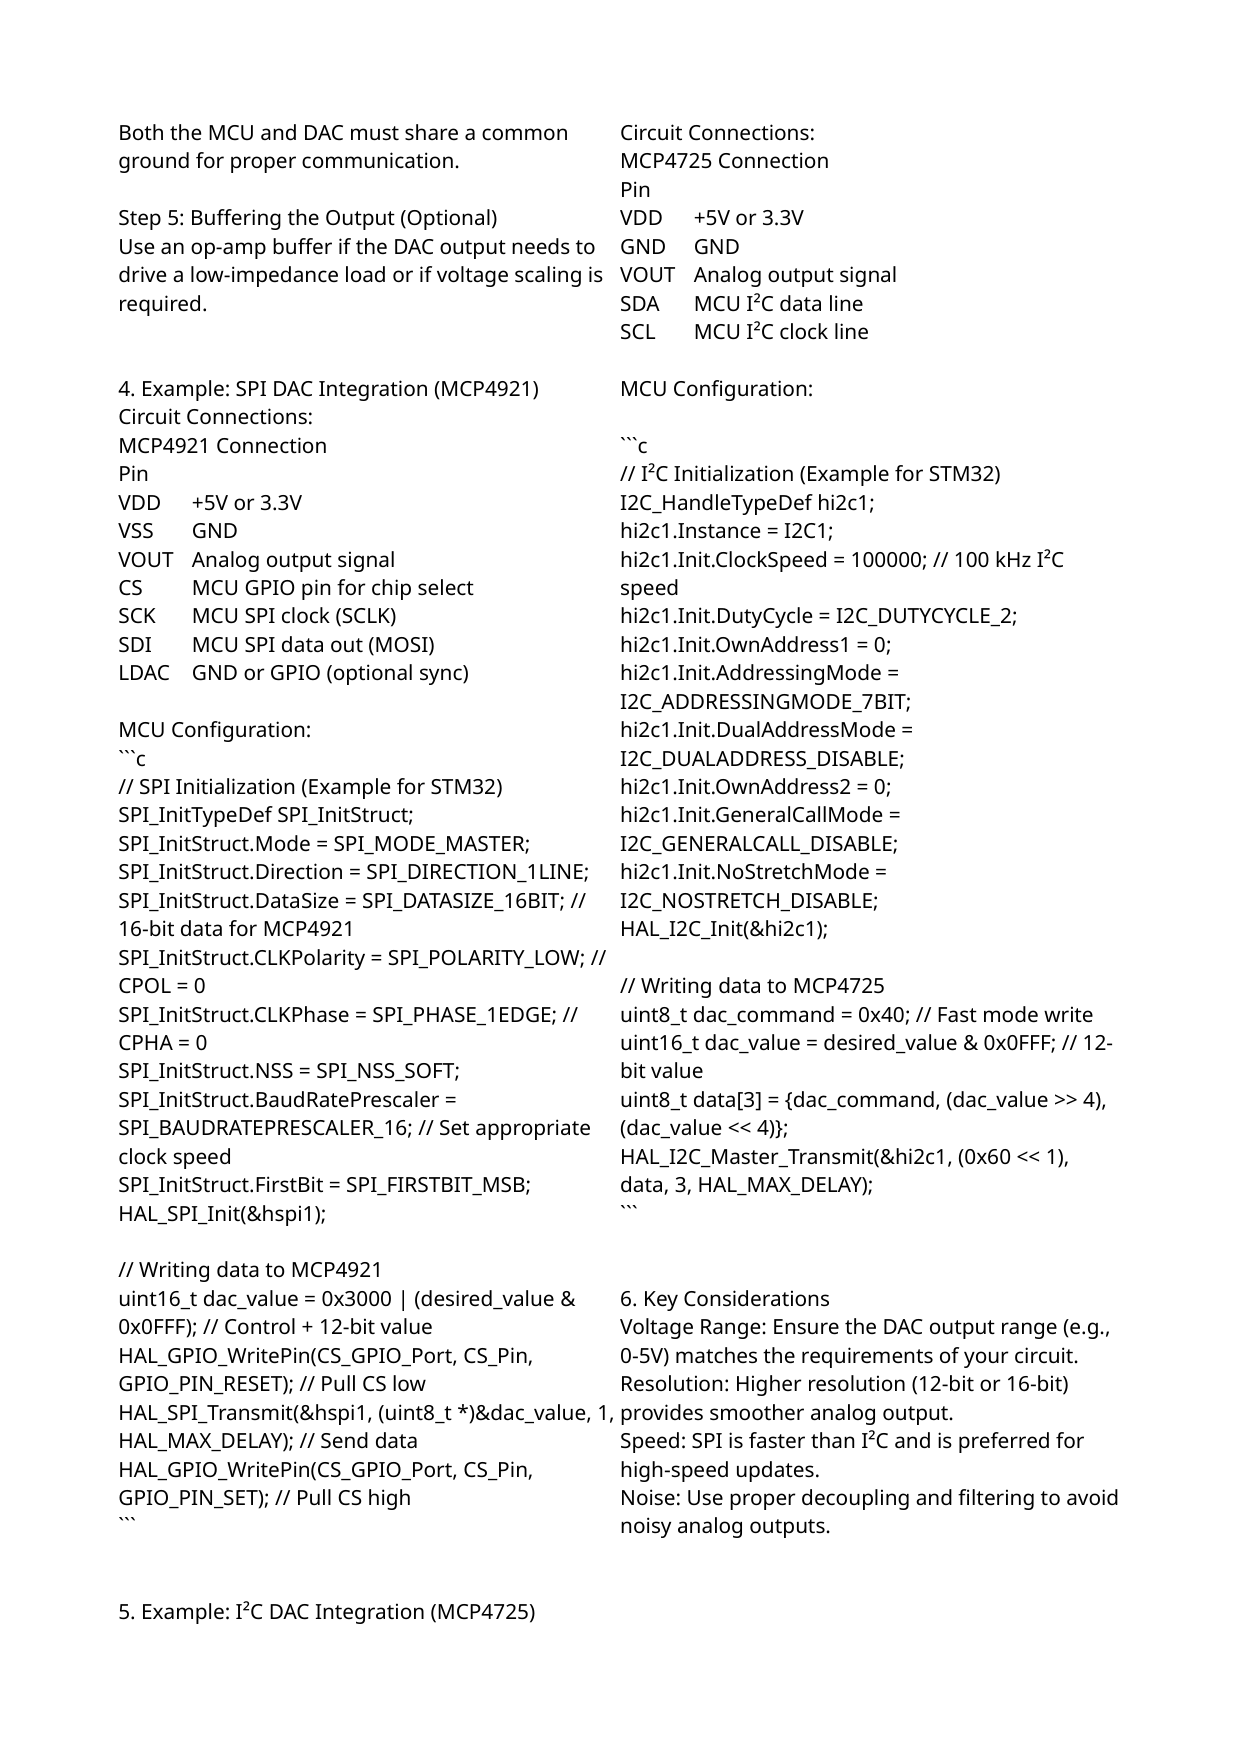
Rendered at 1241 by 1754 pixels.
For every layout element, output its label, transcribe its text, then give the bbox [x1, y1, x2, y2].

text SPI_InitStruct.Mode = SPI_MODE_MASTER; [118, 829, 620, 857]
text hi2c1.Instance = I2C1; [620, 516, 1122, 545]
text HAL_SPI_Init(&hspi1); [118, 1199, 620, 1227]
text SPI_InitStruct.NSS = SPI_NSS_SOFT; [118, 1057, 620, 1085]
text hi2c1.Init.GeneralCallMode = I2C_GENERALCALL_DISABLE; [620, 801, 1122, 857]
text SPI_InitStruct.BaudRatePrescaler = SPI_BAUDRATEPRESCALER_16; // Set appropriate clock speed [118, 1085, 620, 1170]
text HAL_I2C_Master_Transmit(&hi2c1, (0x60 << 1), data, 3, HAL_MAX_DELAY); [620, 1142, 1122, 1199]
text I2C_HandleTypeDef hi2c1; [620, 488, 1122, 516]
text Noise: Use proper decoupling and filtering to avoid noisy analog outputs. [620, 1483, 1122, 1540]
text LDAC GND or GPIO (optional sync) [118, 658, 620, 687]
text hi2c1.Init.NoStretchMode = I2C_NOSTRETCH_DISABLE; [620, 857, 1122, 914]
text ``` [118, 1512, 620, 1540]
text SPI_InitStruct.CLKPolarity = SPI_POLARITY_LOW; // CPOL = 0 [118, 943, 620, 1000]
text // Writing data to MCP4725 [620, 971, 1122, 1000]
text ``` [620, 1199, 1122, 1227]
text VDD +5V or 3.3V [620, 203, 1122, 232]
text Pin [620, 175, 1122, 203]
text VOUT Analog output signal [620, 260, 1122, 289]
text Circuit Connections: [118, 402, 620, 431]
text uint8_t data[3] = {dac_command, (dac_value >> 4), (dac_value << 4)}; [620, 1085, 1122, 1142]
text MCP4921 Connection [118, 431, 620, 459]
text Speed: SPI is faster than I²C and is preferred for high-speed updates. [620, 1426, 1122, 1483]
text Circuit Connections: [620, 118, 1122, 147]
text Both the MCU and DAC must share a common ground for proper communication. [118, 118, 620, 175]
text SPI_InitStruct.CLKPhase = SPI_PHASE_1EDGE; // CPHA = 0 [118, 1000, 620, 1057]
text uint8_t dac_command = 0x40; // Fast mode write [620, 1000, 1122, 1028]
text MCU Configuration: [118, 715, 620, 744]
text VDD +5V or 3.3V [118, 488, 620, 516]
text CS MCU GPIO pin for chip select [118, 573, 620, 602]
text SPI_InitStruct.DataSize = SPI_DATASIZE_16BIT; // 16-bit data for MCP4921 [118, 886, 620, 943]
text ```c [118, 744, 620, 772]
text HAL_I2C_Init(&hi2c1); [620, 914, 1122, 943]
text hi2c1.Init.OwnAddress1 = 0; [620, 630, 1122, 658]
text VSS GND [118, 516, 620, 545]
text HAL_GPIO_WritePin(CS_GPIO_Port, CS_Pin, GPIO_PIN_RESET); // Pull CS low [118, 1341, 620, 1398]
text hi2c1.Init.OwnAddress2 = 0; [620, 772, 1122, 801]
text SPI_InitTypeDef SPI_InitStruct; [118, 801, 620, 829]
text MCU Configuration: [620, 374, 1122, 402]
text Voltage Range: Ensure the DAC output range (e.g., 0-5V) matches the requirements of your circuit. [620, 1312, 1122, 1369]
text SPI_InitStruct.Direction = SPI_DIRECTION_1LINE; [118, 857, 620, 886]
text hi2c1.Init.ClockSpeed = 100000; // 100 kHz I²C speed [620, 545, 1122, 602]
text 4. Example: SPI DAC Integration (MCP4921) [118, 374, 620, 402]
text uint16_t dac_value = 0x3000 | (desired_value & 0x0FFF); // Control + 12-bit value [118, 1284, 620, 1341]
text HAL_GPIO_WritePin(CS_GPIO_Port, CS_Pin, GPIO_PIN_SET); // Pull CS high [118, 1455, 620, 1512]
text Resolution: Higher resolution (12-bit or 16-bit) provides smoother analog output. [620, 1369, 1122, 1426]
text 5. Example: I²C DAC Integration (MCP4725) [118, 1597, 620, 1625]
text 6. Key Considerations [620, 1284, 1122, 1312]
text hi2c1.Init.DutyCycle = I2C_DUTYCYCLE_2; [620, 602, 1122, 630]
text SDI MCU SPI data out (MOSI) [118, 630, 620, 658]
text GND GND [620, 232, 1122, 260]
text // SPI Initialization (Example for STM32) [118, 772, 620, 801]
text hi2c1.Init.AddressingMode = I2C_ADDRESSINGMODE_7BIT; [620, 658, 1122, 715]
text HAL_SPI_Transmit(&hspi1, (uint8_t *)&dac_value, 1, HAL_MAX_DELAY); // Send data [118, 1398, 620, 1455]
text SDA MCU I²C data line [620, 289, 1122, 317]
text Use an op-amp buffer if the DAC output needs to drive a low-impedance load or if voltage scaling is required. [118, 232, 620, 317]
text // I²C Initialization (Example for STM32) [620, 459, 1122, 488]
text // Writing data to MCP4921 [118, 1256, 620, 1284]
text ```c [620, 431, 1122, 459]
text hi2c1.Init.DualAddressMode = I2C_DUALADDRESS_DISABLE; [620, 715, 1122, 772]
text Pin [118, 459, 620, 488]
text SCL MCU I²C clock line [620, 317, 1122, 346]
text SPI_InitStruct.FirstBit = SPI_FIRSTBIT_MSB; [118, 1170, 620, 1199]
text uint16_t dac_value = desired_value & 0x0FFF; // 12-bit value [620, 1028, 1122, 1085]
text MCP4725 Connection [620, 147, 1122, 175]
text SCK MCU SPI clock (SCLK) [118, 602, 620, 630]
text VOUT Analog output signal [118, 545, 620, 573]
text Step 5: Buffering the Output (Optional) [118, 203, 620, 232]
